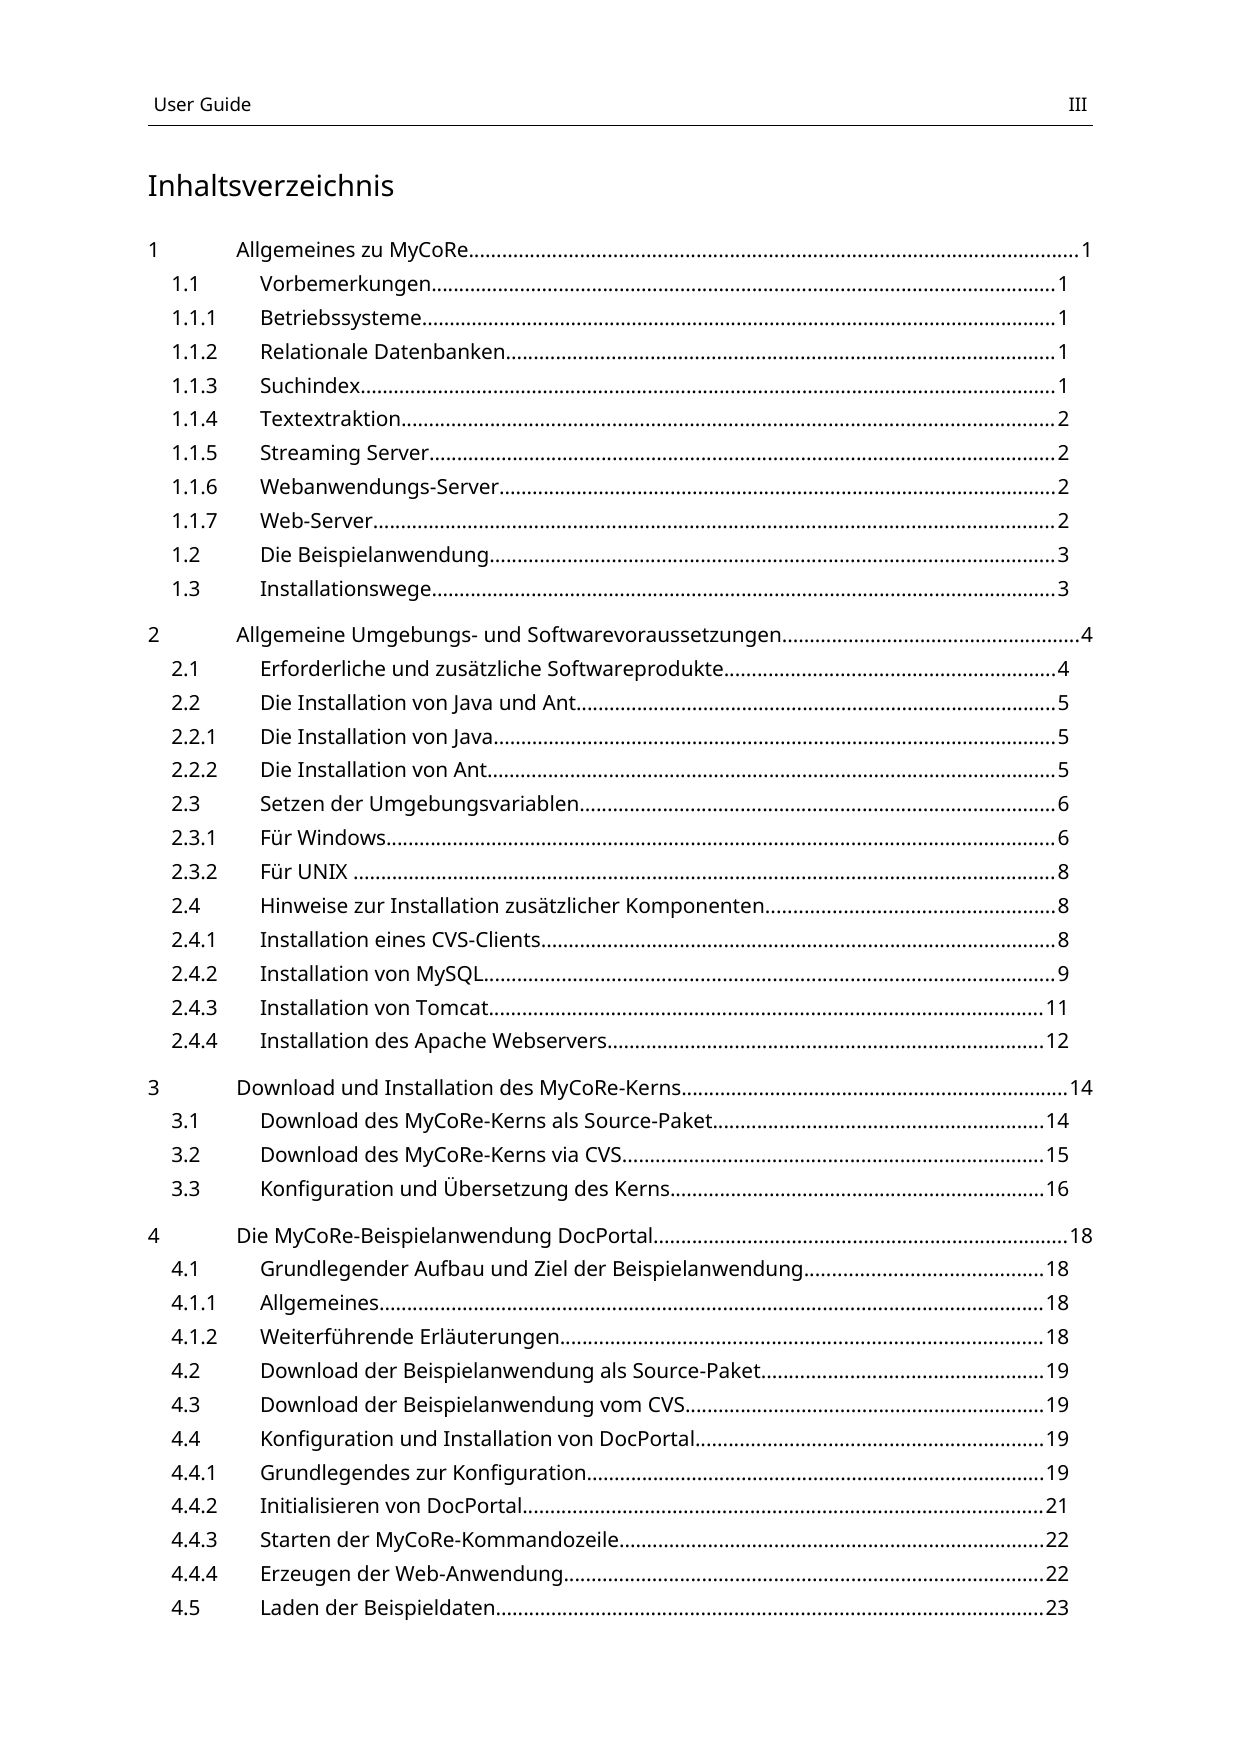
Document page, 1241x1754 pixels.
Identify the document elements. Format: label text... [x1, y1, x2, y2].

text 4.4 Konfiguration und Installation von DocPortal 19 [171, 1424, 1069, 1452]
text 1.1.1 Betriebssysteme 1 [171, 303, 1069, 331]
text 4.2 Download der Beispielanwendung als Source-Paket 19 [171, 1356, 1069, 1384]
text 4.4.1 Grundlegendes zur Konfiguration 19 [171, 1458, 1069, 1486]
text 4.1.1 Allgemeines 18 [171, 1288, 1069, 1317]
text 2.3.2 Für UNIX 8 [171, 857, 1069, 885]
text 1.1.3 Suchindex 1 [171, 371, 1069, 399]
text 2.4.1 Installation eines CVS-Clients 8 [171, 925, 1069, 953]
text 2.4.3 Installation von Tomcat 11 [171, 993, 1069, 1021]
text 1.1.7 Web-Server 2 [171, 506, 1069, 534]
text 4.4.2 Initialisieren von DocPortal 21 [171, 1492, 1069, 1520]
text 2.4.2 Installation von MySQL 9 [171, 959, 1069, 987]
text 1.1.5 Streaming Server 2 [171, 438, 1069, 467]
text 2.2.1 Die Installation von Java 5 [171, 722, 1069, 750]
text 1.1.4 Textextraktion 2 [171, 404, 1069, 433]
text 4.5 Laden der Beispieldaten 23 [171, 1593, 1069, 1621]
text 2.2.2 Die Installation von Ant 5 [171, 756, 1069, 784]
text Inhaltsverzeichnis [148, 165, 1093, 204]
text 4.4.3 Starten der MyCoRe-Kommandozeile 22 [171, 1525, 1069, 1554]
text 1.3 Installationswege 3 [171, 574, 1069, 602]
text 4.4.4 Erzeugen der Web-Anwendung 22 [171, 1559, 1069, 1587]
text 2.1 Erforderliche und zusätzliche Softwareprodukte 4 [171, 654, 1069, 682]
text 4.1 Grundlegender Aufbau und Ziel der Beispielanwendung 18 [171, 1254, 1069, 1283]
text 3.1 Download des MyCoRe-Kerns als Source-Paket 14 [171, 1107, 1069, 1135]
text 2.2 Die Installation von Java und Ant 5 [171, 688, 1069, 716]
text 4.3 Download der Beispielanwendung vom CVS 19 [171, 1390, 1069, 1418]
text 3.2 Download des MyCoRe-Kerns via CVS 15 [171, 1141, 1069, 1169]
text 1.1 Vorbemerkungen 1 [171, 269, 1069, 297]
text 1 Allgemeines zu MyCoRe 1 [148, 235, 1093, 263]
text 2.3 Setzen der Umgebungsvariablen 6 [171, 789, 1069, 818]
text 1.2 Die Beispielanwendung 3 [171, 540, 1069, 568]
text 3 Download und Installation des MyCoRe-Kerns 14 [148, 1073, 1093, 1101]
text 3.3 Konfiguration und Übersetzung des Kerns 16 [171, 1174, 1069, 1203]
text 1.1.2 Relationale Datenbanken 1 [171, 337, 1069, 365]
text 4.1.2 Weiterführende Erläuterungen 18 [171, 1322, 1069, 1351]
text 4 Die MyCoRe-Beispielanwendung DocPortal 18 [148, 1221, 1093, 1249]
text 2.4.4 Installation des Apache Webservers 12 [171, 1026, 1069, 1055]
text 2.3.1 Für Windows 6 [171, 823, 1069, 852]
text 1.1.6 Webanwendungs-Server 2 [171, 472, 1069, 501]
text 2.4 Hinweise zur Installation zusätzlicher Komponenten 8 [171, 891, 1069, 919]
text 2 Allgemeine Umgebungs- und Softwarevoraussetzungen 4 [148, 620, 1093, 648]
